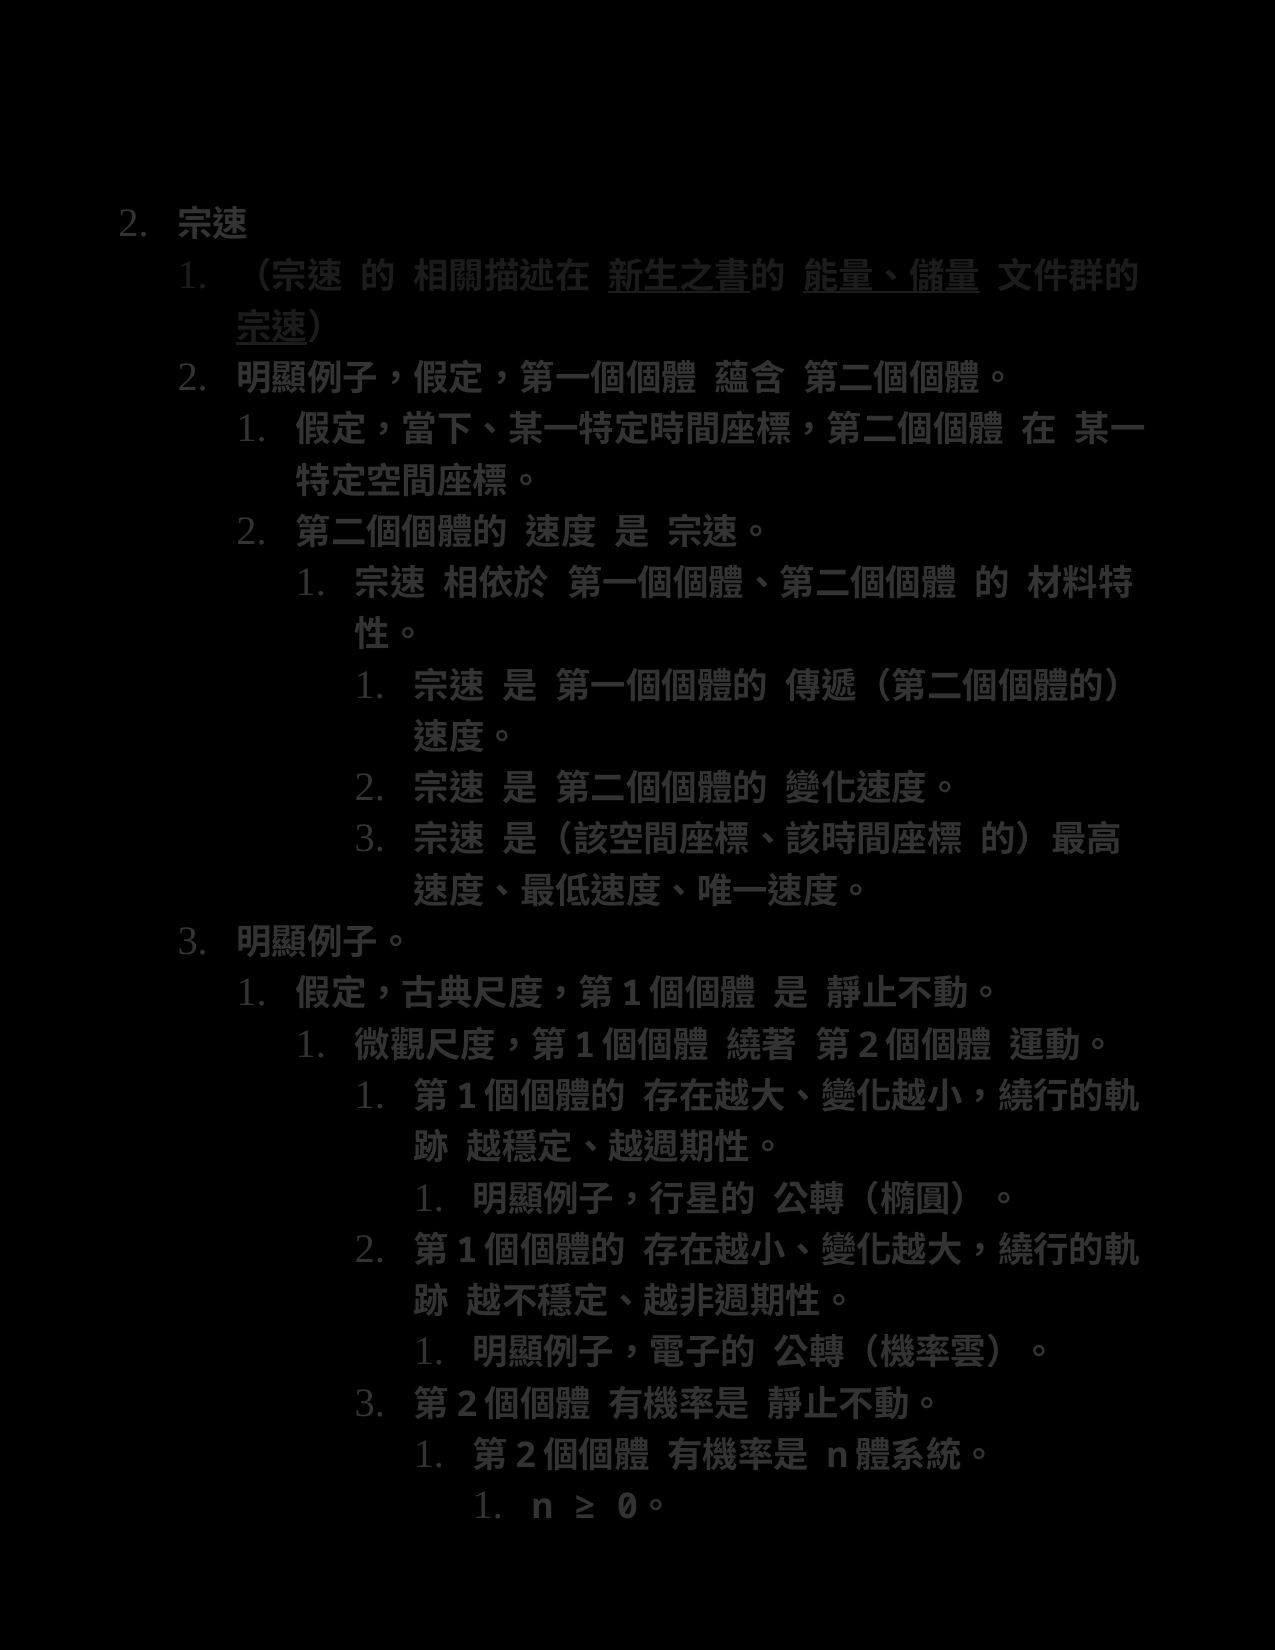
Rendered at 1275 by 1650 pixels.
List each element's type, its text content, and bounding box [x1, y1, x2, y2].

list 宗速 是 第二個個體的 變化速度。 [354, 759, 1157, 811]
list 宗速 是（該空間座標、該時間座標 的）最高速度、最低速度、唯一速度。 [354, 811, 1157, 913]
list 假定，當下、某一特定時間座標，第二個個體 在 某一特定空間座標。 [236, 401, 1157, 503]
list 明顯例子。 [177, 913, 1157, 964]
list n ≥ 0。 [472, 1478, 1157, 1529]
list 第1個個體的 存在越小、變化越大，繞行的軌跡 越不穩定、越非週期性。 [354, 1221, 1157, 1324]
list 明顯例子，假定，第一個個體 蘊含 第二個個體。 [177, 349, 1157, 401]
list 宗速 是 第一個個體的 傳遞（第二個個體的）速度。 [354, 657, 1157, 759]
list 假定，古典尺度，第1個個體 是 靜止不動。 [236, 964, 1157, 1016]
list 微觀尺度，第1個個體 繞著 第2個個體 運動。 [295, 1016, 1157, 1067]
list （宗速 的 相關描述在 新生之書的 能量、儲量 文件群的 宗速） [177, 247, 1157, 349]
list 明顯例子，行星的 公轉（橢圓）。 [413, 1170, 1157, 1221]
list 第二個個體的 速度 是 宗速。 [236, 503, 1157, 554]
list 宗速 [118, 196, 1157, 247]
list 第2個個體 有機率是 靜止不動。 [354, 1375, 1157, 1426]
list 第2個個體 有機率是 n體系統。 [413, 1426, 1157, 1478]
list 明顯例子，電子的 公轉（機率雲）。 [413, 1324, 1157, 1375]
list 宗速 相依於 第一個個體、第二個個體 的 材料特性。 [295, 554, 1157, 657]
list 第1個個體的 存在越大、變化越小，繞行的軌跡 越穩定、越週期性。 [354, 1067, 1157, 1170]
